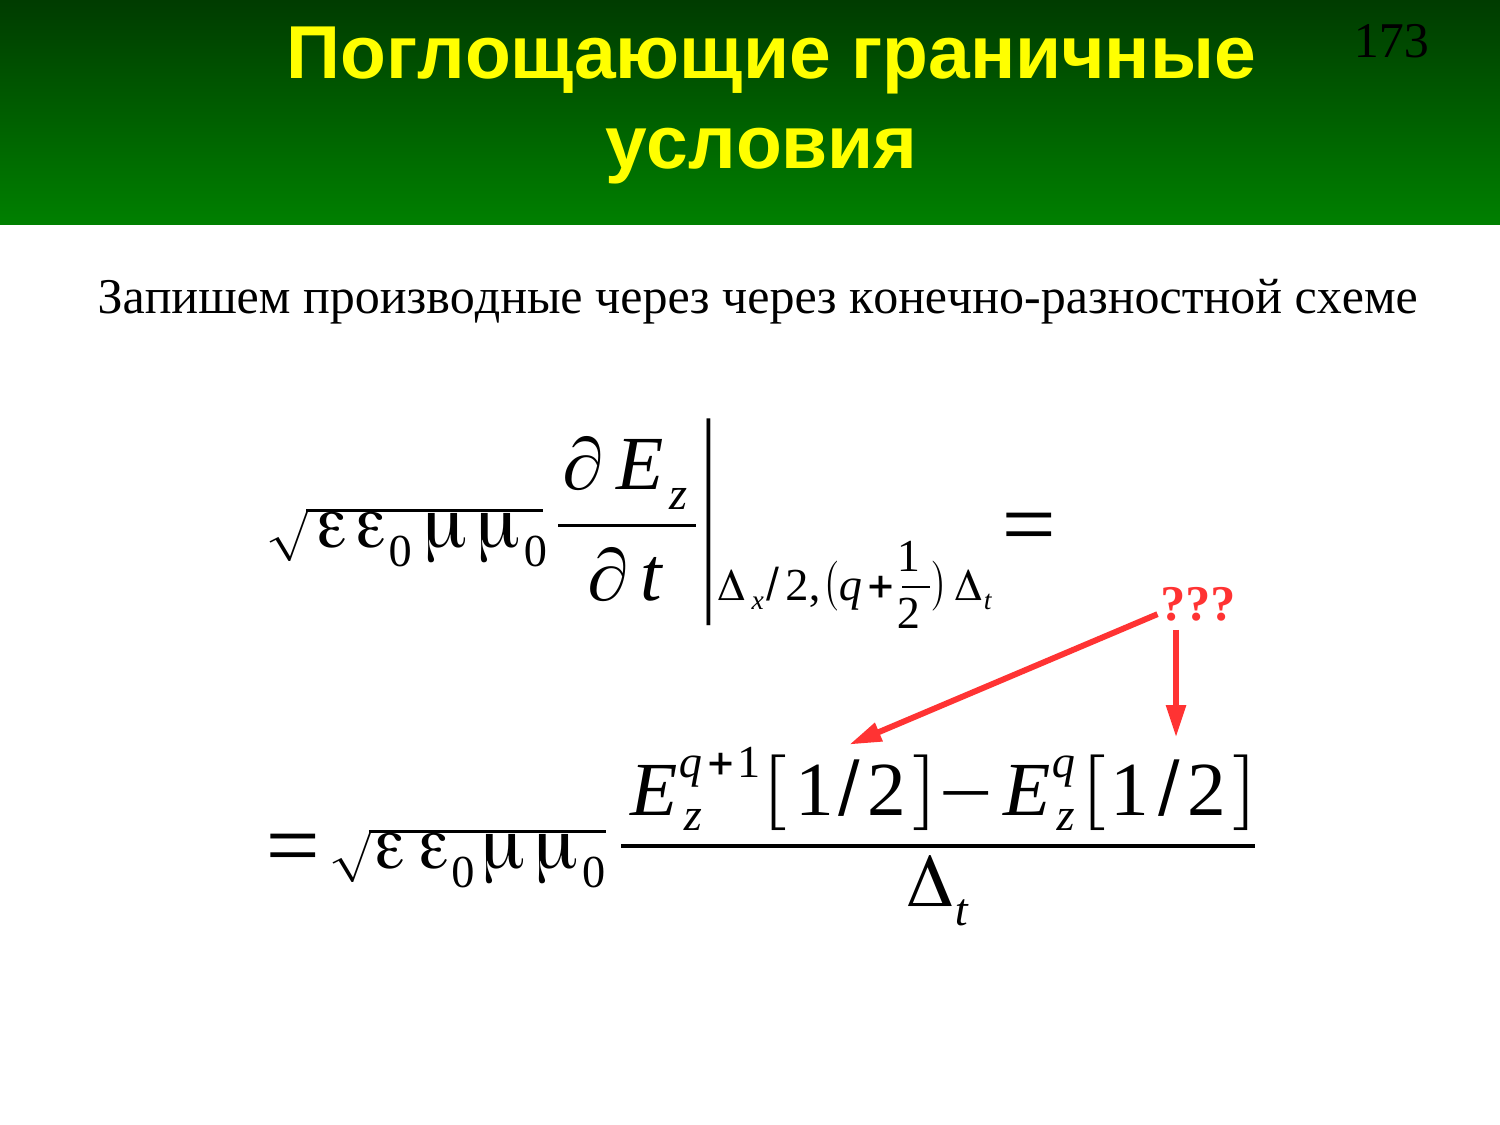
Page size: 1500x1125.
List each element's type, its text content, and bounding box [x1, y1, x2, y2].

chart [243, 413, 1276, 937]
text_box Запишем производные через через конечно-разностной схеме [82, 255, 1427, 331]
title Поглощающие граничные условия [123, 0, 1399, 192]
text_box ??? [1145, 562, 1264, 638]
